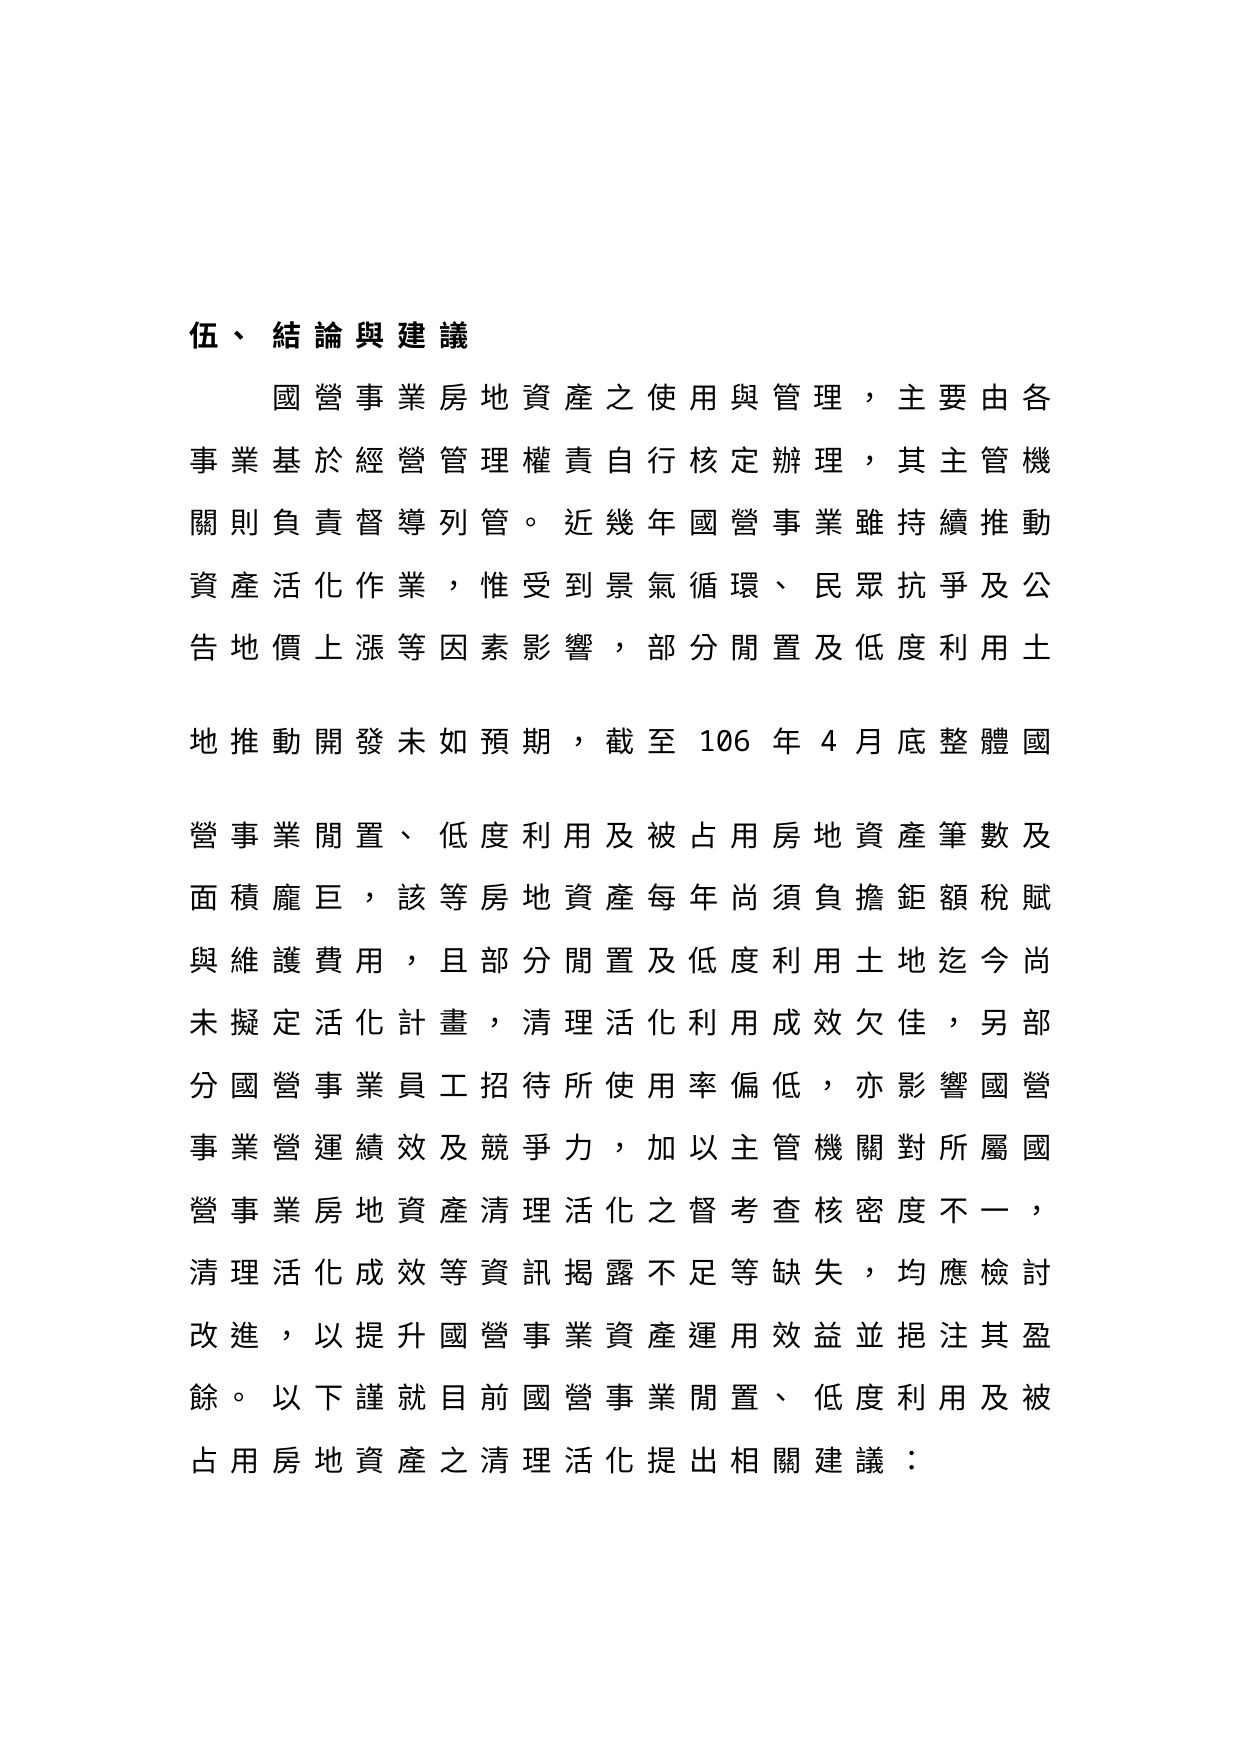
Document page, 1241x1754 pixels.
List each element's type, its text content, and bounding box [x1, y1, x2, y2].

text 國營事業房地資產之使用與管理，主要由各事業基於經營管理權責自行核定辦理，其主管機關則負責督導列管。近幾年國營事業雖持續推動資產活化作業，惟受到景氣循環、民眾抗爭及公告地價上漲等因素影響，部分閒置及低度利用土地推動開發未如預期，截至106年4月底整體國營事業閒置、低度利用及被占用房地資產筆數及面積龐巨，該等房地資產每年尚須負擔鉅額稅賦與維護費用，且部分閒置及低度利用土地迄今尚未擬定活化計畫，清理活化利用成效欠佳，另部分國營事業員工招待所使用率偏低，亦影響國營事業營運績效及競爭力，加以主管機關對所屬國營事業房地資產清理活化之督考查核密度不一，清理活化成效等資訊揭露不足等缺失，均應檢討改進，以提升國營事業資產運用效益並挹注其盈餘。以下謹就目前國營事業閒置、低度利用及被占用房地資產之清理活化提出相關建議： [183, 354, 1058, 1479]
text 伍、結論與建議 [183, 292, 1058, 354]
